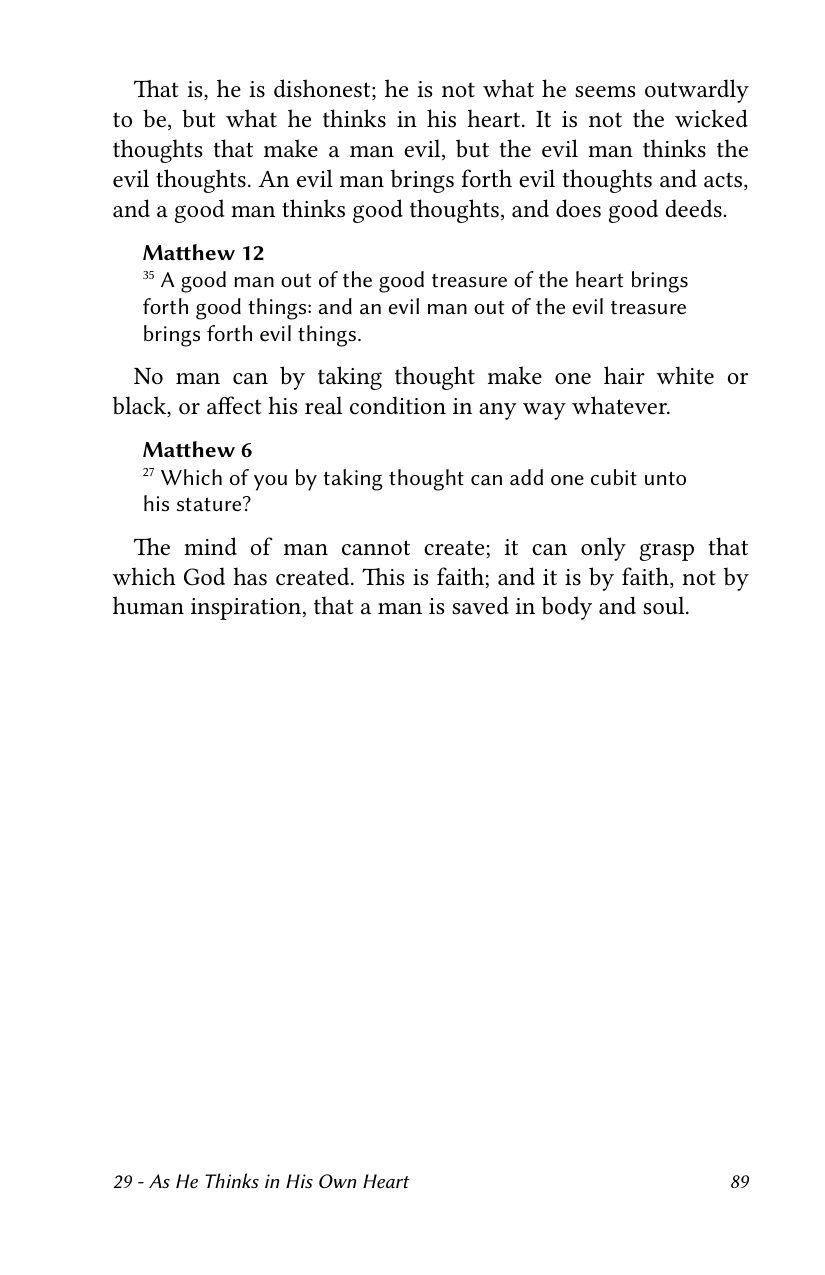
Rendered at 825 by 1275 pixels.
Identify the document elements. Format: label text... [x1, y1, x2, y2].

text No man can by taking thought make one hair white or black, or affect his real condition in any way whatever. [112, 362, 750, 421]
text The mind of man cannot create; it can only grasp that which God has created. This is faith; and it is by faith, not by human inspiration, that a man is saved in body and soul. [112, 533, 750, 621]
text 27 Which of you by taking thought can add one cubit unto his stature? [142, 464, 720, 517]
text That is, he is dishonest; he is not what he seems outwardly to be, but what he thinks in his heart. It is not the wicked thoughts that make a man evil, but the evil man thinks the evil thoughts. An evil man brings forth evil thoughts and acts, and a good man thinks good thoughts, and does good deeds. [112, 75, 750, 223]
text Matthew 12 [142, 239, 750, 266]
text 35 A good man out of the good treasure of the heart brings forth good things: and an evil man out of the evil treasure brings forth evil things. [142, 267, 720, 347]
text Matthew 6 [142, 437, 750, 463]
